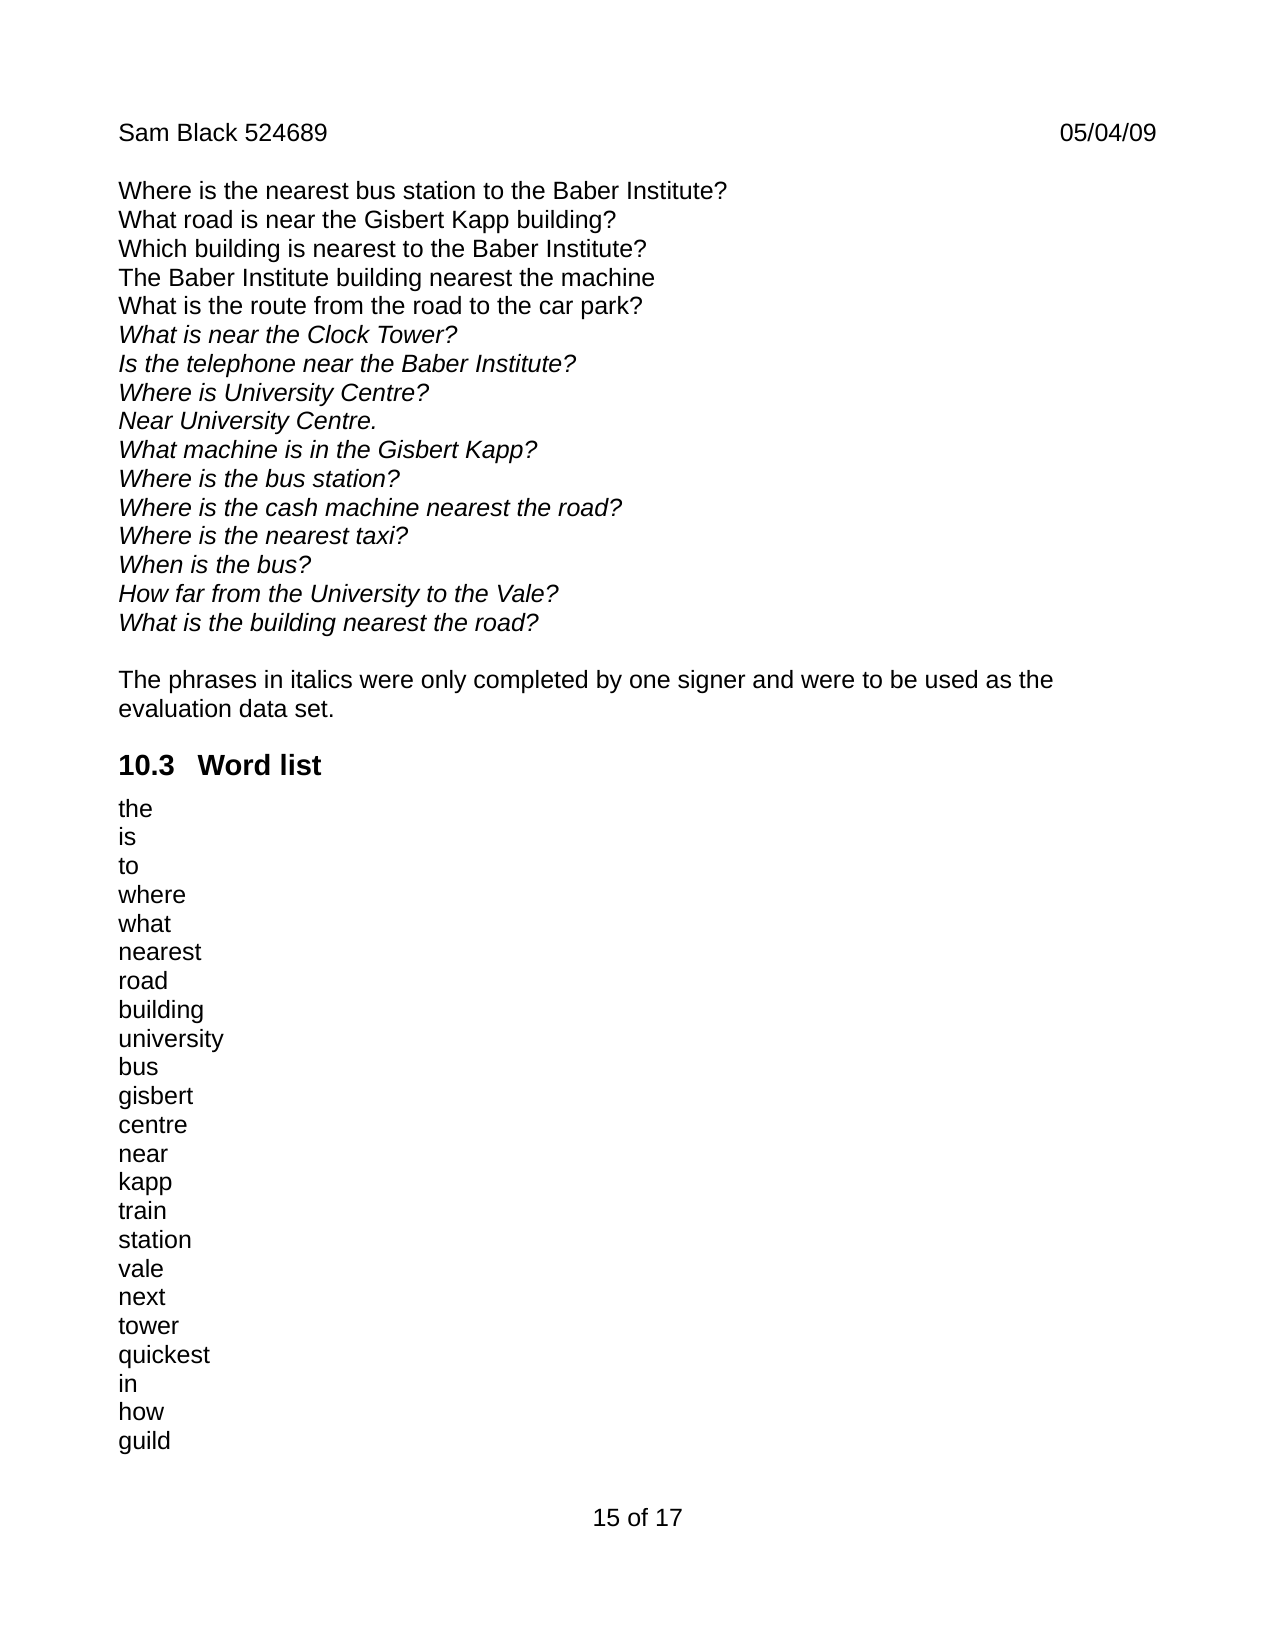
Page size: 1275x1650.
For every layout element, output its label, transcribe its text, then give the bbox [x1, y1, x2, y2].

text What is near the Clock Tower? [118, 320, 1157, 349]
text Near University Centre. [118, 406, 1157, 435]
text What road is near the Gisbert Kapp building? [118, 205, 1157, 234]
text tower [118, 1311, 1157, 1340]
text kapp [118, 1167, 1157, 1196]
text next [118, 1282, 1157, 1311]
text road [118, 966, 1157, 995]
text Where is University Centre? [118, 378, 1157, 406]
text quickest [118, 1340, 1157, 1369]
text where [118, 880, 1157, 909]
text When is the bus? [118, 550, 1157, 579]
text Which building is nearest to the Baber Institute? [118, 234, 1157, 263]
text Where is the cash machine nearest the road? [118, 493, 1157, 521]
text bus [118, 1052, 1157, 1081]
text is [118, 822, 1157, 851]
text nearest [118, 937, 1157, 966]
text to [118, 851, 1157, 880]
text university [118, 1024, 1157, 1052]
text The Baber Institute building nearest the machine [118, 263, 1157, 291]
subtitle Word list [118, 748, 1157, 781]
text vale [118, 1254, 1157, 1282]
text near [118, 1139, 1157, 1167]
text gisbert [118, 1081, 1157, 1110]
text building [118, 995, 1157, 1024]
text What is the building nearest the road? [118, 608, 1157, 636]
text Where is the nearest taxi? [118, 521, 1157, 550]
text how [118, 1397, 1157, 1426]
text centre [118, 1110, 1157, 1139]
text station [118, 1225, 1157, 1254]
text the [118, 794, 1157, 822]
text The phrases in italics were only completed by one signer and were to be used as the evaluation data set. [118, 665, 1157, 723]
text Where is the bus station? [118, 464, 1157, 493]
text what [118, 909, 1157, 937]
text in [118, 1369, 1157, 1397]
text What machine is in the Gisbert Kapp? [118, 435, 1157, 464]
text guild [118, 1426, 1157, 1455]
text Is the telephone near the Baber Institute? [118, 349, 1157, 378]
text What is the route from the road to the car park? [118, 291, 1157, 320]
text Where is the nearest bus station to the Baber Institute? [118, 176, 1157, 205]
text How far from the University to the Vale? [118, 579, 1157, 608]
text train [118, 1196, 1157, 1225]
